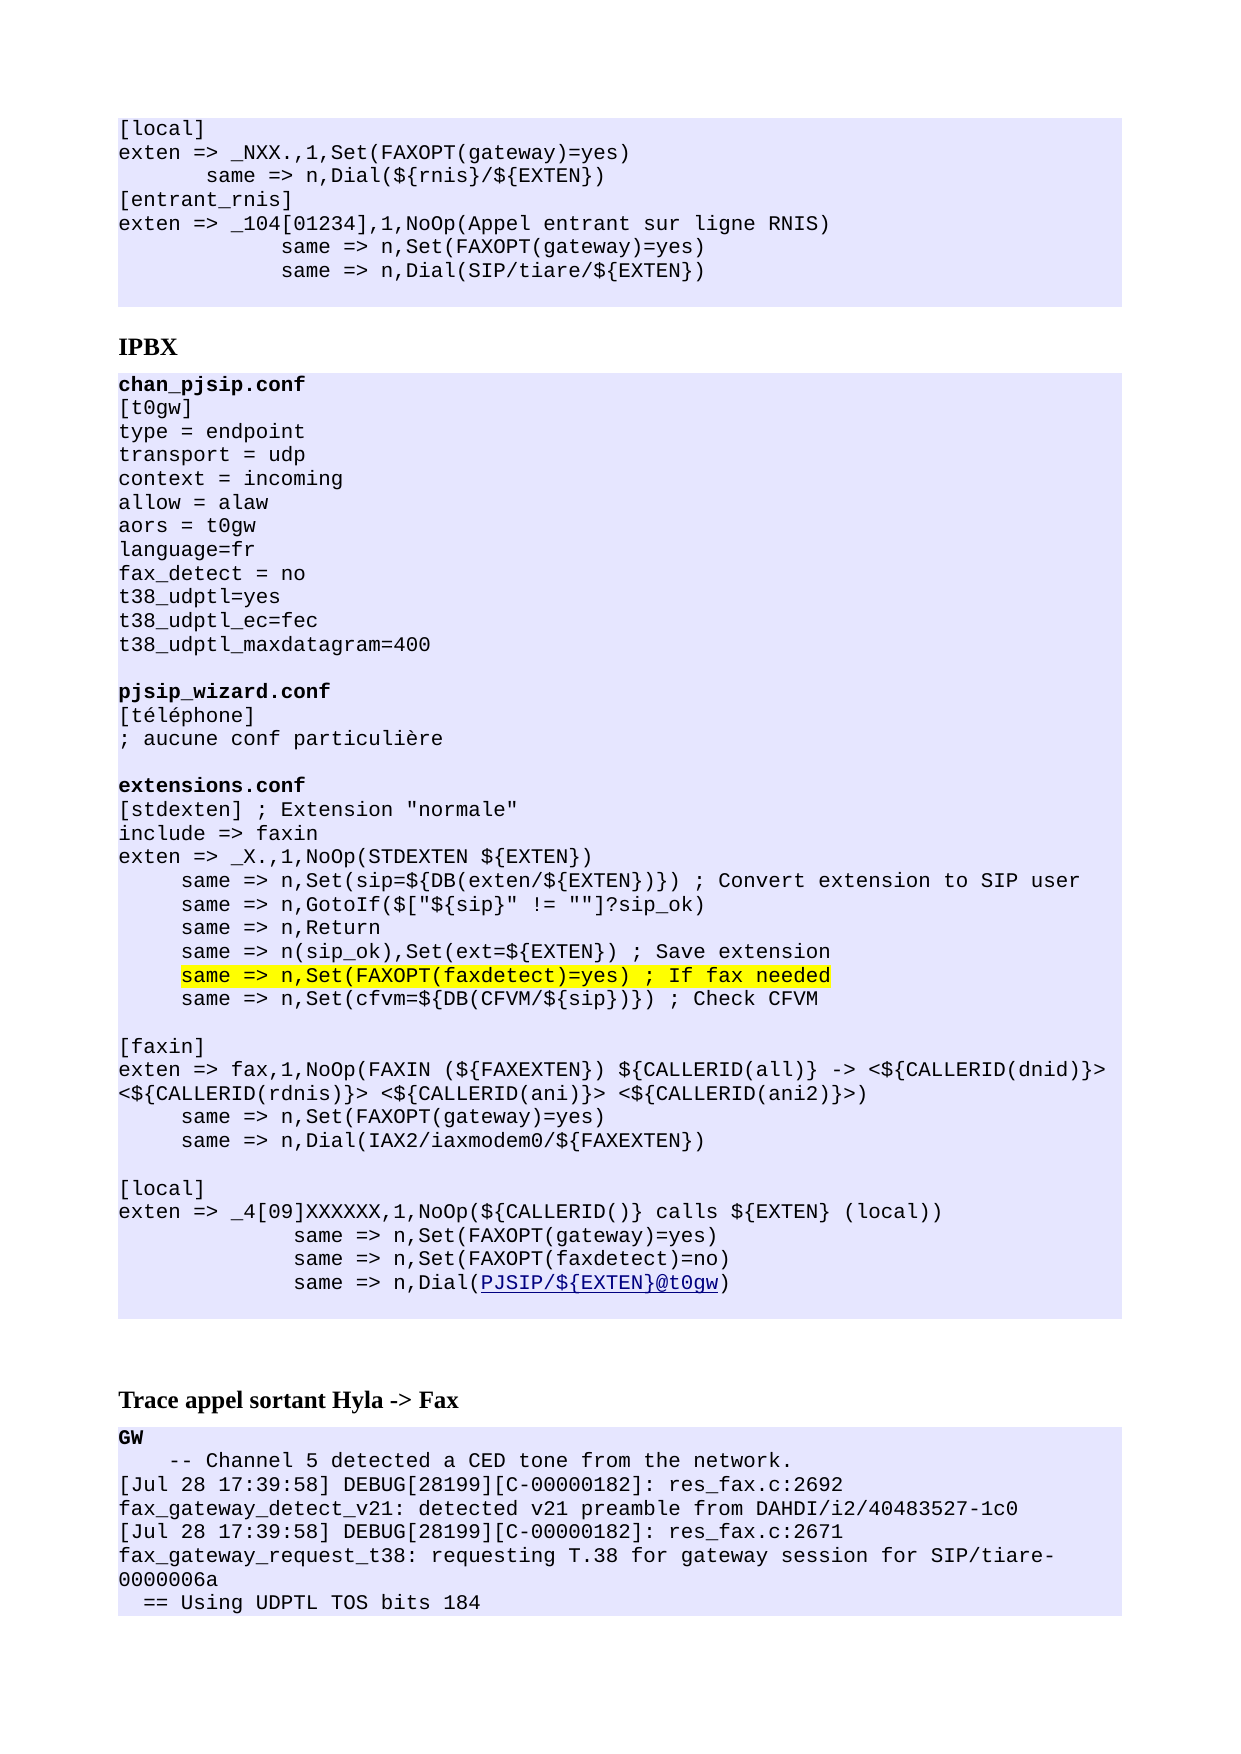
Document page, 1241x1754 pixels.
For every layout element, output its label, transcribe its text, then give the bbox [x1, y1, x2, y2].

text [stdexten] ; Extension "normale" [118, 799, 1122, 823]
text same => n,Set(FAXOPT(faxdetect)=yes) ; If fax needed [118, 965, 1122, 988]
text [faxin] [118, 1036, 1122, 1059]
text transport = udp [118, 444, 1122, 468]
text aors = t0gw [118, 515, 1122, 539]
text include => faxin [118, 823, 1122, 846]
text same => n,Set(sip=${DB(exten/${EXTEN})}) ; Convert extension to SIP user [118, 870, 1122, 894]
text context = incoming [118, 468, 1122, 492]
text same => n,Dial(IAX2/iaxmodem0/${FAXEXTEN}) [118, 1130, 1122, 1154]
text exten => _NXX.,1,Set(FAXOPT(gateway)=yes) [118, 142, 1122, 165]
text exten => _X.,1,NoOp(STDEXTEN ${EXTEN}) [118, 846, 1122, 870]
text same => n,Set(cfvm=${DB(CFVM/${sip})}) ; Check CFVM [118, 988, 1122, 1012]
text GW [118, 1427, 1122, 1451]
text same => n,Set(FAXOPT(gateway)=yes) [118, 1225, 1122, 1248]
text [Jul 28 17:39:58] DEBUG[28199][C-00000182]: res_fax.c:2692 fax_gateway_detect_v21: detected v21 preamble from DAHDI/i2/40483527-1c0 [118, 1474, 1122, 1521]
text chan_pjsip.conf [118, 373, 1122, 397]
text same => n,GotoIf($["${sip}" != ""]?sip_ok) [118, 894, 1122, 917]
text [local] [118, 1177, 1122, 1201]
text == Using UDPTL TOS bits 184 [118, 1592, 1122, 1616]
text ; aucune conf particulière [118, 728, 1122, 752]
text pjsip_wizard.conf [118, 681, 1122, 704]
text [Jul 28 17:39:58] DEBUG[28199][C-00000182]: res_fax.c:2671 fax_gateway_request_t38: requesting T.38 for gateway session for SIP/tiare-0000006a [118, 1521, 1122, 1592]
subtitle IPBX [118, 332, 1122, 361]
text exten => fax,1,NoOp(FAXIN (${FAXEXTEN}) ${CALLERID(all)} -> <${CALLERID(dnid)}> <${CALLERID(rdnis)}> <${CALLERID(ani)}> <${CALLERID(ani2)}>) [118, 1059, 1122, 1107]
text [local] [118, 118, 1122, 142]
text t38_udptl_maxdatagram=400 [118, 634, 1122, 657]
text same => n,Dial(${rnis}/${EXTEN}) [118, 165, 1122, 189]
text exten => _4[09]XXXXXX,1,NoOp(${CALLERID()} calls ${EXTEN} (local)) [118, 1201, 1122, 1225]
text same => n,Set(FAXOPT(faxdetect)=no) [118, 1248, 1122, 1272]
text same => n,Dial(PJSIP/${EXTEN}@t0gw) [118, 1272, 1122, 1296]
text language=fr [118, 539, 1122, 563]
text fax_detect = no [118, 563, 1122, 586]
text same => n,Return [118, 917, 1122, 941]
text extensions.conf [118, 776, 1122, 799]
text [téléphone] [118, 704, 1122, 728]
text same => n,Set(FAXOPT(gateway)=yes) [118, 1107, 1122, 1130]
text same => n,Dial(SIP/tiare/${EXTEN}) [118, 260, 1122, 284]
text t38_udptl_ec=fec [118, 610, 1122, 634]
text allow = alaw [118, 492, 1122, 515]
text type = endpoint [118, 421, 1122, 444]
text exten => _104[01234],1,NoOp(Appel entrant sur ligne RNIS) [118, 213, 1122, 236]
text same => n,Set(FAXOPT(gateway)=yes) [118, 236, 1122, 260]
text same => n(sip_ok),Set(ext=${EXTEN}) ; Save extension [118, 941, 1122, 965]
text [t0gw] [118, 397, 1122, 421]
text t38_udptl=yes [118, 586, 1122, 610]
text [entrant_rnis] [118, 189, 1122, 213]
text -- Channel 5 detected a CED tone from the network. [118, 1451, 1122, 1474]
subtitle Trace appel sortant Hyla -> Fax [118, 1386, 1122, 1414]
